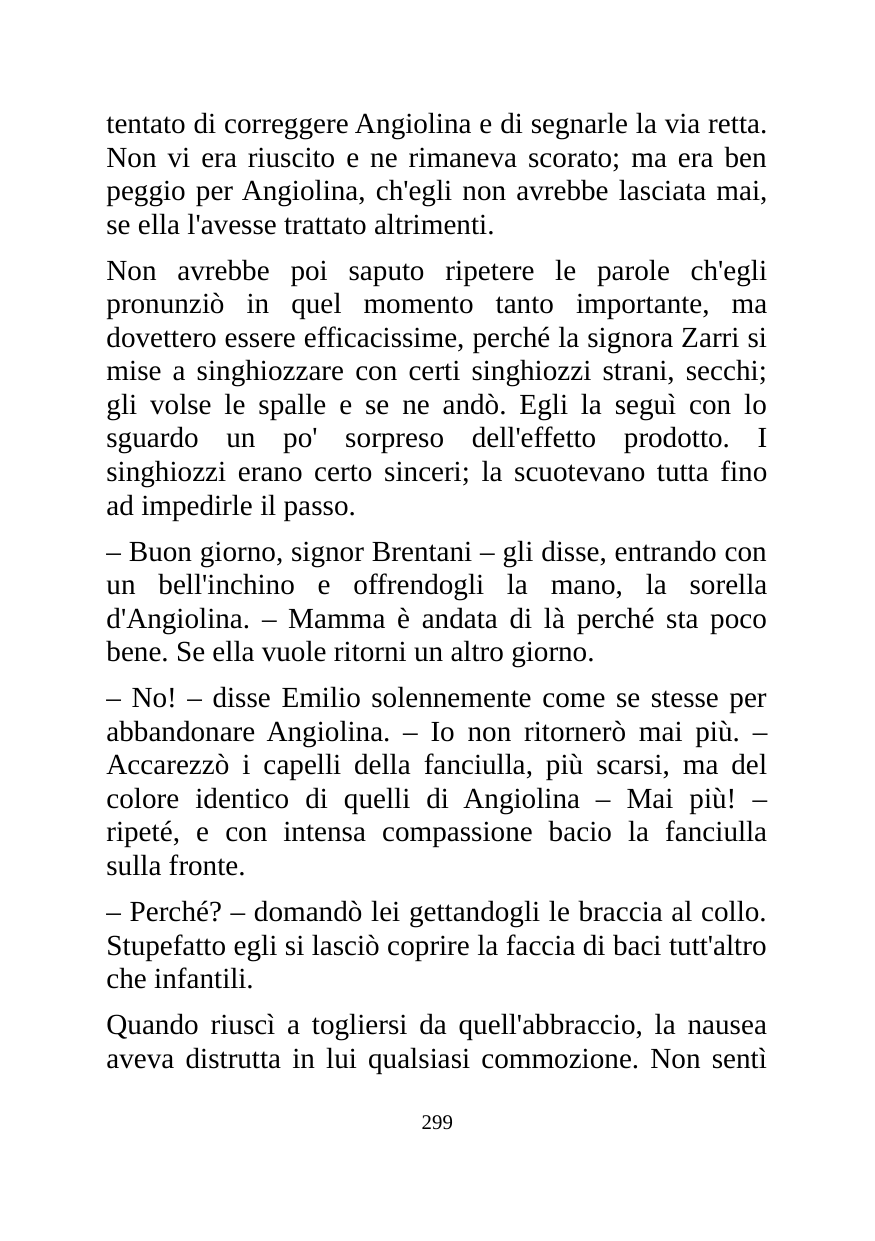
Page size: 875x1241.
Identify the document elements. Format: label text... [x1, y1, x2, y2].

text tentato di correggere Angiolina e di segnarle la via retta. Non vi era riuscito e ne rimaneva scorato; ma era ben peggio per Angiolina, ch'egli non avrebbe lasciata mai, se ella l'avesse trattato altrimenti. [106, 106, 768, 240]
text Quando riuscì a togliersi da quell'abbraccio, la nausea aveva distrutta in lui qualsiasi commozione. Non sentì [106, 1007, 768, 1074]
text – No! – disse Emilio solennemente come se stesse per abbandonare Angiolina. – Io non ritornerò mai più. – Accarezzò i capelli della fanciulla, più scarsi, ma del colore identico di quelli di Angiolina – Mai più! – ripeté, e con intensa compassione bacio la fanciulla sulla fronte. [106, 680, 768, 882]
text – Buon giorno, signor Brentani – gli disse, entrando con un bell'inchino e offrendogli la mano, la sorella d'Angiolina. – Mamma è andata di là perché sta poco bene. Se ella vuole ritorni un altro giorno. [106, 534, 768, 668]
text – Perché? – domandò lei gettandogli le braccia al collo. Stupefatto egli si lasciò coprire la faccia di baci tutt'altro che infantili. [106, 894, 768, 995]
text Non avrebbe poi saputo ripetere le parole ch'egli pronunziò in quel momento tanto importante, ma dovettero essere efficacissime, perché la signora Zarri si mise a singhiozzare con certi singhiozzi strani, secchi; gli volse le spalle e se ne andò. Egli la seguì con lo sguardo un po' sorpreso dell'effetto prodotto. I singhiozzi erano certo sinceri; la scuotevano tutta fino ad impedirle il passo. [106, 253, 768, 521]
